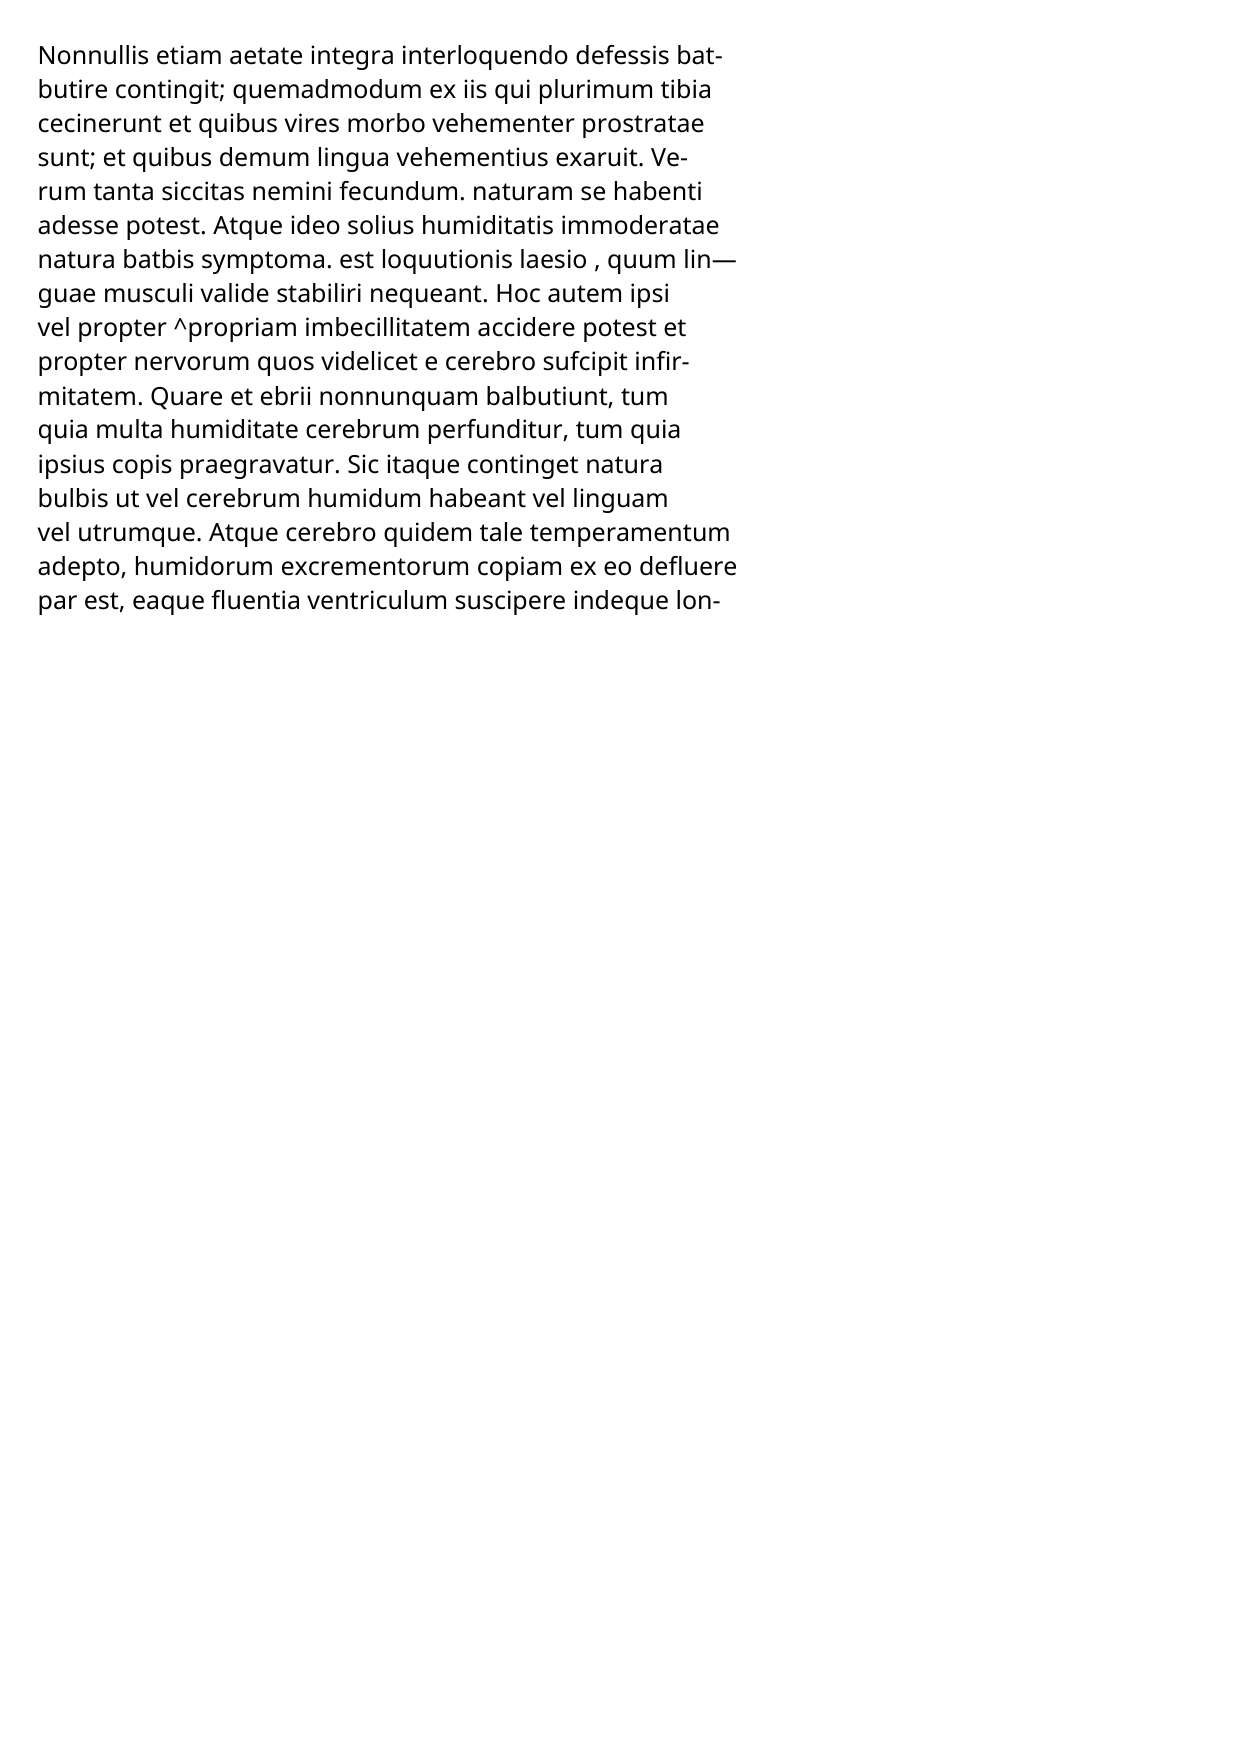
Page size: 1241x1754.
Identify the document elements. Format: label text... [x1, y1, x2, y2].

text Nonnullis etiam aetate integra interloquendo defessis bat- butire contingit; quemadmodum ex iis qui plurimum tibia cecinerunt et quibus vires morbo vehementer prostratae sunt; et quibus demum lingua vehementius exaruit. Ve- rum tanta siccitas nemini fecundum. naturam se habenti adesse potest. Atque ideo solius humiditatis immoderatae natura batbis symptoma. est loquutionis laesio , quum lin— guae musculi valide stabiliri nequeant. Hoc autem ipsi vel propter ^propriam imbecillitatem accidere potest et propter nervorum quos videlicet e cerebro sufcipit infir- mitatem. Quare et ebrii nonnunquam balbutiunt, tum quia multa humiditate cerebrum perfunditur, tum quia ipsius copis praegravatur. Sic itaque continget natura bulbis ut vel cerebrum humidum habeant vel linguam vel utrumque. Atque cerebro quidem tale temperamentum adepto, humidorum excrementorum copiam ex eo defluere par est, eaque fluentia ventriculum suscipere indeque lon- [37, 37, 1203, 617]
